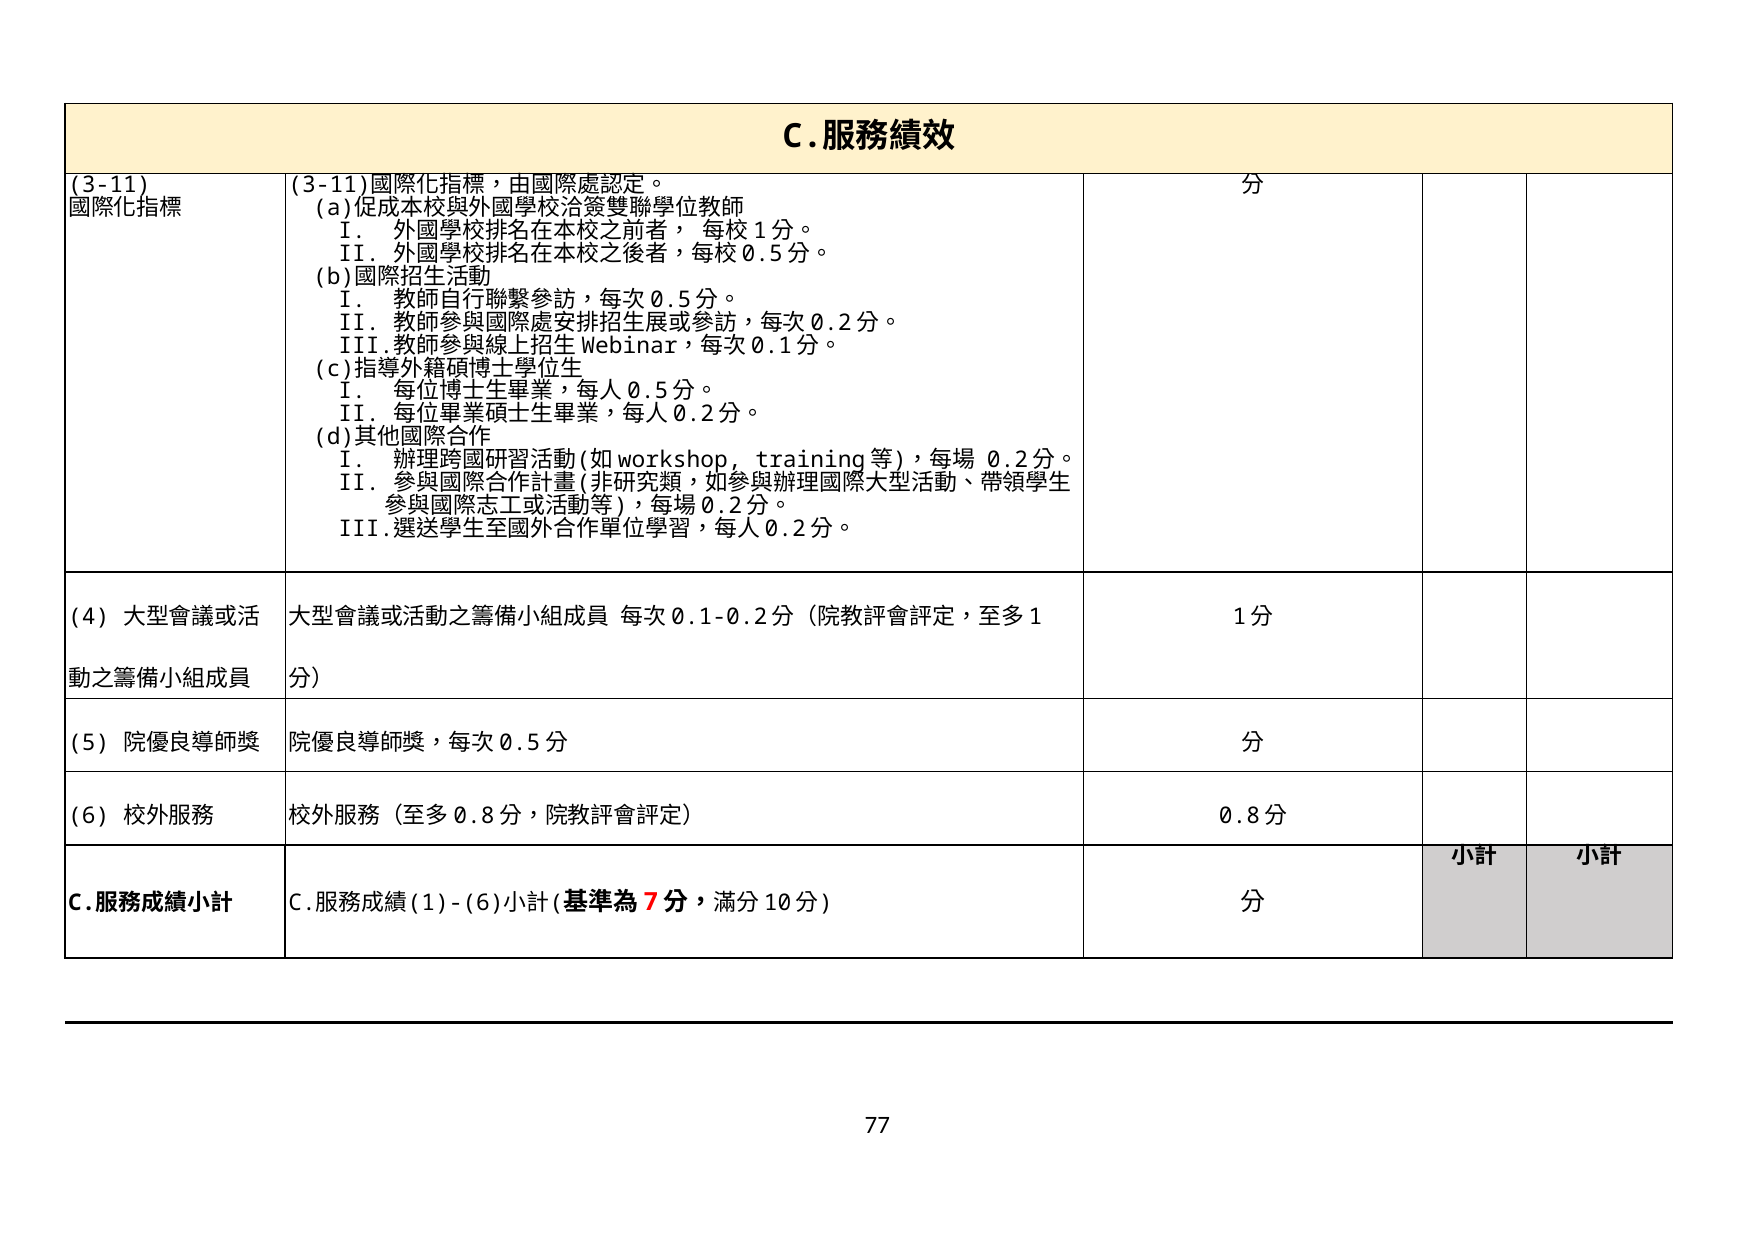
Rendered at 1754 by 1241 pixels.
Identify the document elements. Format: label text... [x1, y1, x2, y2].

table_cell 校外服務（至多0.8分，院教評會評定） [286, 772, 1083, 843]
table_cell [1423, 699, 1526, 771]
table_cell 分 [1084, 699, 1422, 771]
table_header C.服務績效 [66, 104, 1672, 173]
table_cell [1527, 174, 1672, 571]
table_cell 小計 [1423, 846, 1526, 957]
table_cell 分 [1084, 846, 1422, 957]
table_cell [1423, 772, 1526, 843]
table_cell 分 [1084, 174, 1422, 571]
table_cell (4) 大型會議或活動之籌備小組成員 [66, 573, 285, 697]
table_cell 小計 [1527, 846, 1672, 957]
table_cell 1分 [1084, 573, 1422, 697]
table_cell [1083, 959, 1422, 1021]
table_cell C.服務成績小計 [66, 846, 284, 957]
table_cell [65, 959, 285, 1021]
table_cell [1423, 573, 1526, 697]
table_cell [1422, 959, 1526, 1021]
table_cell [285, 959, 1083, 1021]
table_cell (3-11)國際化指標，由國際處認定。 (a)促成本校與外國學校洽簽雙聯學位教師 I. 外國學校排名在本校之前者， 每校1分。 II. 外國學校排名在本校之後者，每校0.5分。 (b)國際招生活動 I. 教師自行聯繫參訪，每次0.5分。 II. 教師參與國際處安排招生展或參訪，每次0.2分。 III.教師參與線上招生Webinar，每次0.1分。 (c)指導外籍碩博士學位生 I. 每位博士生畢業，每人0.5分。 II. 每位畢業碩士生畢業，每人0.2分。 (d)其他國際合作 I. 辦理跨國研習活動(如workshop, training等)，每場 0.2分。 II. 參與國際合作計畫(非研究類，如參與辦理國際大型活動、帶領學生參與國際志工或活動等)，每場0.2分。 III.選送學生至國外合作單位學習，每人0.2分。 [286, 174, 1083, 571]
table_cell 院優良導師獎，每次0.5分 [286, 699, 1083, 771]
table_cell [1526, 959, 1673, 1021]
table_cell [1423, 174, 1526, 571]
table_cell [1527, 573, 1672, 697]
table_cell C.服務成績(1)-(6)小計(基準為7分，滿分10分) [286, 846, 1083, 957]
table_cell 大型會議或活動之籌備小組成員 每次0.1-0.2分（院教評會評定，至多1分） [286, 573, 1083, 697]
table_cell (6) 校外服務 [66, 772, 285, 843]
table_cell (5) 院優良導師獎 [66, 699, 285, 771]
table_cell [1527, 699, 1672, 771]
table_cell [1527, 772, 1672, 843]
table_cell 0.8分 [1084, 772, 1422, 843]
table_cell (3-11) 國際化指標 [66, 174, 285, 571]
